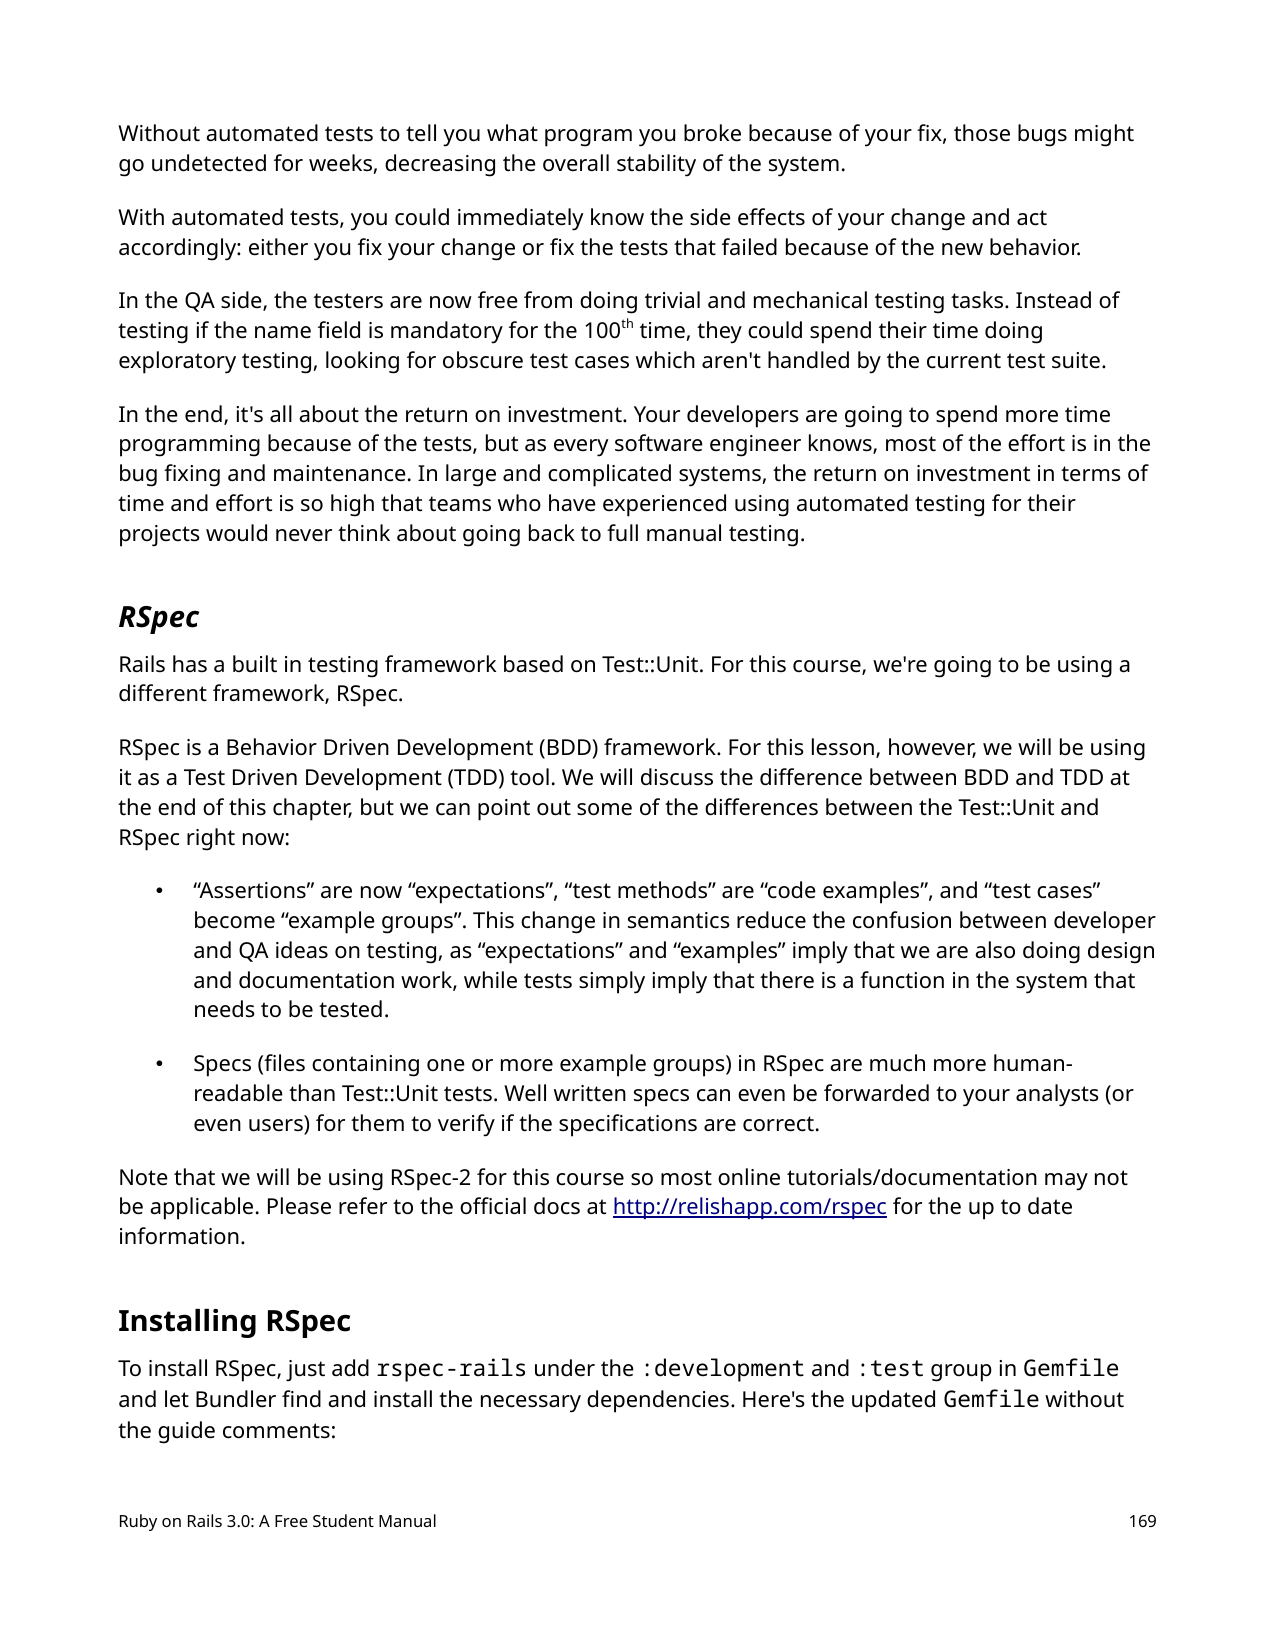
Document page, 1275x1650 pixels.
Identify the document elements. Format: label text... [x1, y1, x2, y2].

text RSpec is a Behavior Driven Development (BDD) framework. For this lesson, however, we will be using it as a Test Driven Development (TDD) tool. We will discuss the difference between BDD and TDD at the end of this chapter, but we can point out some of the differences between the Test::Unit and RSpec right now: [118, 732, 1157, 851]
text In the end, it's all about the return on investment. Your developers are going to spend more time programming because of the tests, but as every software engineer knows, most of the effort is in the bug fixing and maintenance. In large and complicated systems, the return on investment in terms of time and effort is so high that teams who have experienced using automated testing for their projects would never think about going back to full manual testing. [118, 398, 1157, 547]
text Without automated tests to tell you what program you broke because of your fix, those bugs might go undetected for weeks, decreasing the overall stability of the system. [118, 118, 1157, 178]
subtitle RSpec [118, 596, 1157, 636]
subtitle Installing RSpec [118, 1300, 1157, 1339]
text Rails has a built in testing framework based on Test::Unit. For this course, we're going to be using a different framework, RSpec. [118, 649, 1157, 708]
list Specs (files containing one or more example groups) in RSpec are much more human-readable than Test::Unit tests. Well written specs can even be forwarded to your analysts (or even users) for them to verify if the specifications are correct. [156, 1048, 1157, 1138]
text With automated tests, you could immediately know the side effects of your change and act accordingly: either you fix your change or fix the tests that failed because of the new behavior. [118, 202, 1157, 261]
text In the QA side, the testers are now free from doing trivial and mechanical testing tasks. Instead of testing if the name field is mandatory for the 100th time, they could spend their time doing exploratory testing, looking for obscure test cases which aren't handled by the current test suite. [118, 285, 1157, 374]
list “Assertions” are now “expectations”, “test methods” are “code examples”, and “test cases” become “example groups”. This change in semantics reduce the confusion between developer and QA ideas on testing, as “expectations” and “examples” imply that we are also doing design and documentation work, while tests simply imply that there is a function in the system that needs to be tested. [156, 875, 1157, 1024]
text To install RSpec, just add rspec-rails under the :development and :test group in Gemfile and let Bundler find and install the necessary dependencies. Here's the updated Gemfile without the guide comments: [118, 1352, 1157, 1444]
text Note that we will be using RSpec-2 for this course so most online tutorials/documentation may not be applicable. Please refer to the official docs at http://relishapp.com/rspec for the up to date information. [118, 1162, 1157, 1251]
